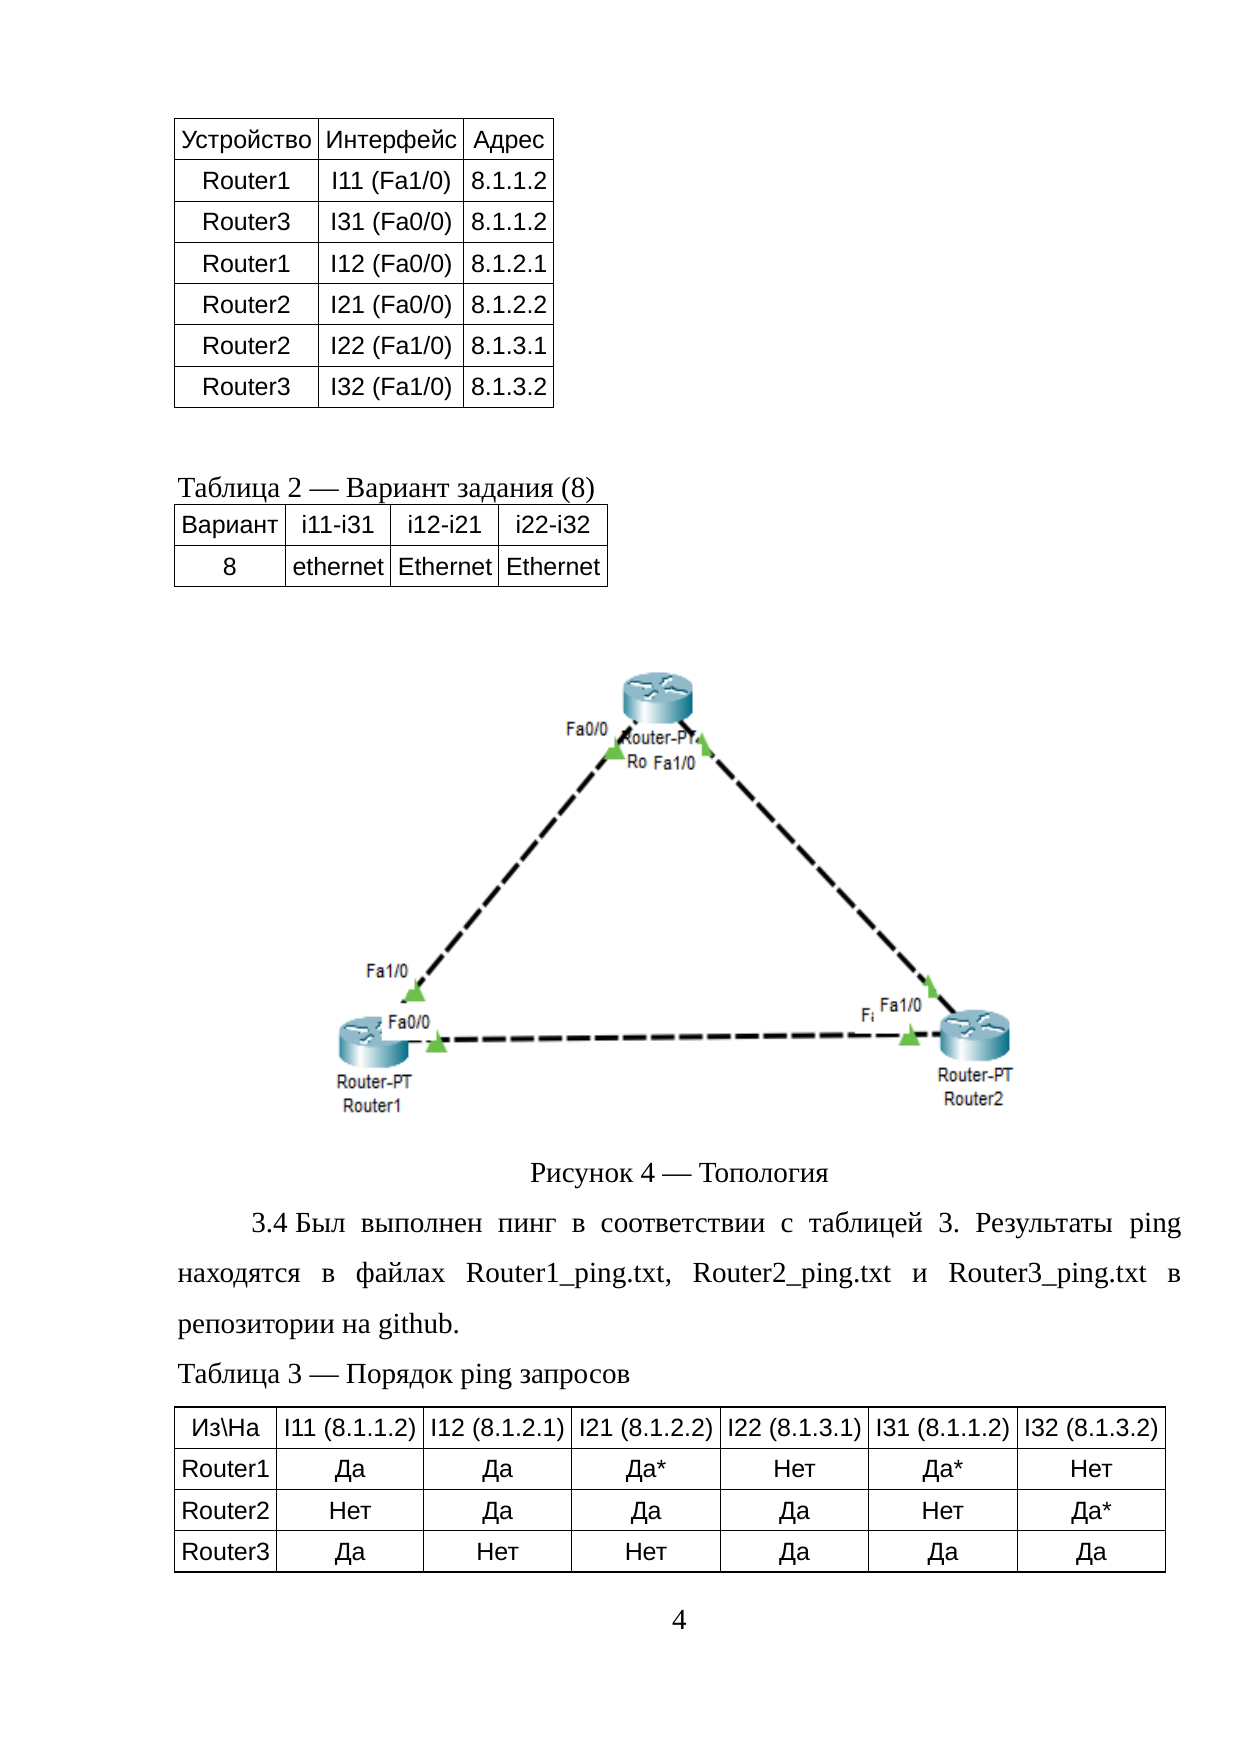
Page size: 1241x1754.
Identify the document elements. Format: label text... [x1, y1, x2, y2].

table_cell Да [424, 1449, 571, 1489]
table_header I21 (8.1.2.2) [572, 1408, 720, 1448]
table_cell Нет [424, 1531, 571, 1571]
table_cell Да* [572, 1449, 720, 1489]
table_cell Router1 [175, 243, 318, 283]
table_cell Router1 [175, 160, 318, 201]
table_cell I32 (Fa1/0) [319, 367, 463, 407]
text Таблица 3 — Порядок ping запросов [177, 1356, 1181, 1389]
table_cell Да* [869, 1449, 1017, 1489]
table_cell 8.1.1.2 [464, 160, 553, 201]
table_cell I12 (Fa0/0) [319, 243, 463, 283]
table_header Интерфейс [319, 119, 463, 159]
table_cell Router2 [175, 284, 318, 324]
table_cell 8.1.1.2 [464, 202, 553, 242]
table_header I31 (8.1.1.2) [869, 1408, 1017, 1448]
table_header Устройство [175, 119, 318, 159]
table_header Вариант [175, 505, 285, 545]
table_header i11-i31 [286, 505, 390, 545]
table_cell Router3 [175, 367, 318, 407]
list Был выполнен пинг в соответствии с таблицей 3. Результаты ping находятся в файлах Router1_ping.txt, Router2_ping.txt и Router3_ping.txt в репозитории на github. [177, 1205, 1181, 1339]
table_cell Да [277, 1531, 423, 1571]
table_cell Ethernet [391, 546, 498, 586]
table_cell Нет [721, 1449, 868, 1489]
table_header I22 (8.1.3.1) [721, 1408, 868, 1448]
table_cell Ethernet [499, 546, 607, 586]
table_cell 8 [175, 546, 285, 586]
table_cell 8.1.3.1 [464, 325, 553, 366]
table_header I32 (8.1.3.2) [1018, 1408, 1165, 1448]
table_cell Router1 [175, 1449, 276, 1489]
table_cell 8.1.3.2 [464, 367, 553, 407]
table_cell 8.1.2.1 [464, 243, 553, 283]
text Таблица 2 — Вариант задания (8) [177, 470, 1181, 504]
table_cell 8.1.2.2 [464, 284, 553, 324]
table_cell Да [424, 1490, 571, 1530]
table_cell Нет [277, 1490, 423, 1530]
table_cell Да [572, 1490, 720, 1530]
table_cell I11 (Fa1/0) [319, 160, 463, 201]
table_header I11 (8.1.1.2) [277, 1408, 423, 1448]
table_header Адрес [464, 119, 553, 159]
table_cell Нет [572, 1531, 720, 1571]
table_cell Router2 [175, 325, 318, 366]
table_cell Да [277, 1449, 423, 1489]
table_cell I21 (Fa0/0) [319, 284, 463, 324]
table_header i22-i32 [499, 505, 607, 545]
table_header i12-i21 [391, 505, 498, 545]
table_cell I31 (Fa0/0) [319, 202, 463, 242]
table_cell Да [1018, 1531, 1165, 1571]
table_cell Router3 [175, 1531, 276, 1571]
table_cell ethernet [286, 546, 390, 586]
text Рисунок 4 — Топология [177, 1138, 1181, 1188]
table_cell Да* [1018, 1490, 1165, 1530]
table_header I12 (8.1.2.1) [424, 1408, 571, 1448]
picture [265, 620, 1094, 1138]
table_cell Да [721, 1531, 868, 1571]
table_cell Да [721, 1490, 868, 1530]
table_cell Router3 [175, 202, 318, 242]
table_header Из\На [175, 1408, 276, 1448]
table_cell Да [869, 1531, 1017, 1571]
table_cell I22 (Fa1/0) [319, 325, 463, 366]
table_cell Нет [1018, 1449, 1165, 1489]
table_cell Router2 [175, 1490, 276, 1530]
table_cell Нет [869, 1490, 1017, 1530]
